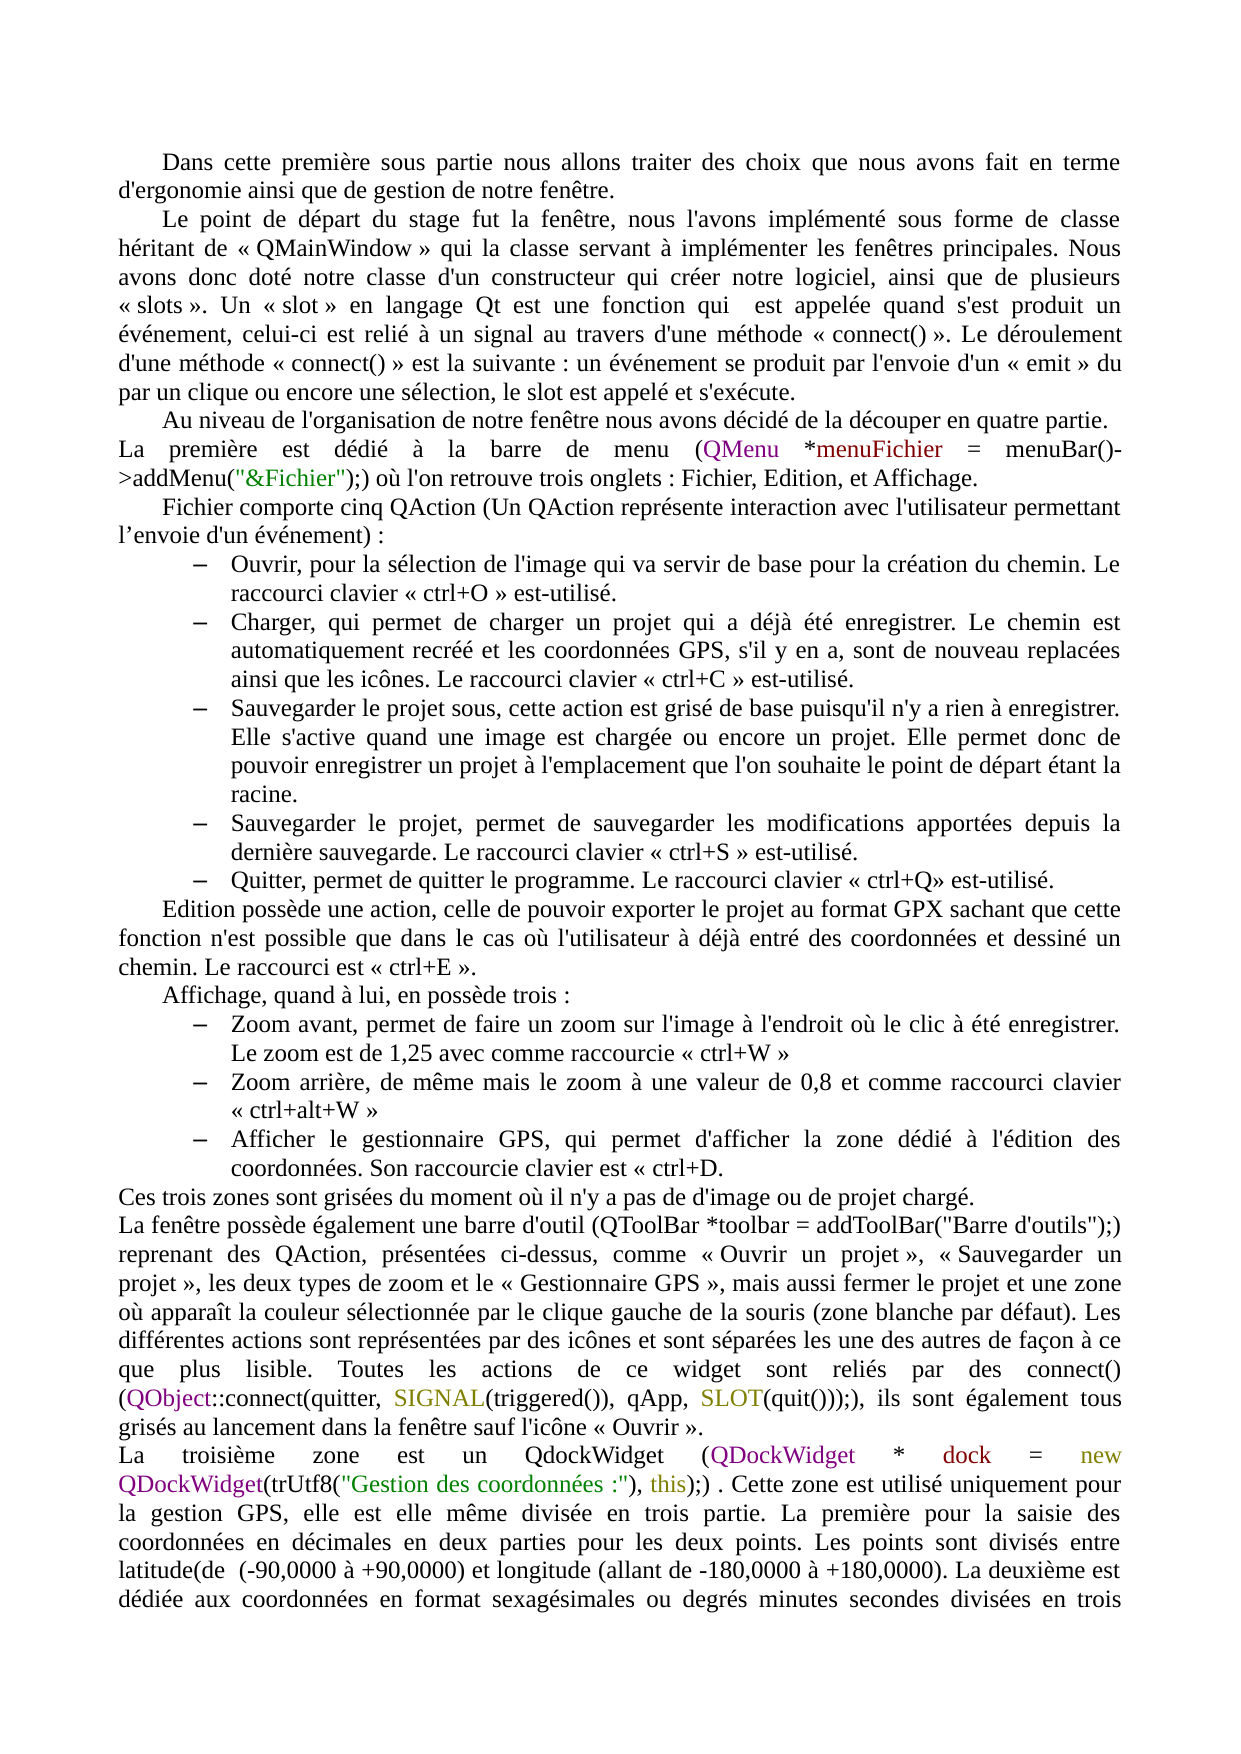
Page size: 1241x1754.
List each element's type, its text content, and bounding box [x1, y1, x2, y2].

text Le point de départ du stage fut la fenêtre, nous l'avons implémenté sous forme de classe héritant de « QMainWindow » qui la classe servant à implémenter les fenêtres principales. Nous avons donc doté notre classe d'un constructeur qui créer notre logiciel, ainsi que de plusieurs « slots ». Un « slot » en langage Qt est une fonction qui est appelée quand s'est produit un événement, celui-ci est relié à un signal au travers d'une méthode « connect() ». Le déroulement d'une méthode « connect() » est la suivante : un événement se produit par l'envoie d'un « emit » du par un clique ou encore une sélection, le slot est appelé et s'exécute. [118, 204, 1122, 406]
list Zoom avant, permet de faire un zoom sur l'image à l'endroit où le clic à été enregistrer. Le zoom est de 1,25 avec comme raccourcie « ctrl+W » [193, 1009, 1122, 1067]
text Edition possède une action, celle de pouvoir exporter le projet au format GPX sachant que cette fonction n'est possible que dans le cas où l'utilisateur à déjà entré des coordonnées et dessiné un chemin. Le raccourci est « ctrl+E ». [118, 894, 1122, 981]
text La fenêtre possède également une barre d'outil (QToolBar *toolbar = addToolBar("Barre d'outils");) reprenant des QAction, présentées ci-dessus, comme « Ouvrir un projet », « Sauvegarder un projet », les deux types de zoom et le « Gestionnaire GPS », mais aussi fermer le projet et une zone où apparaît la couleur sélectionnée par le clique gauche de la souris (zone blanche par défaut). Les différentes actions sont représentées par des icônes et sont séparées les une des autres de façon à ce que plus lisible. Toutes les actions de ce widget sont reliés par des connect() (QObject::connect(quitter, SIGNAL(triggered()), qApp, SLOT(quit()));), ils sont également tous grisés au lancement dans la fenêtre sauf l'icône « Ouvrir ». [118, 1211, 1122, 1441]
text Fichier comporte cinq QAction (Un QAction représente interaction avec l'utilisateur permettant l’envoie d'un événement) : [118, 492, 1122, 549]
text Dans cette première sous partie nous allons traiter des choix que nous avons fait en terme d'ergonomie ainsi que de gestion de notre fenêtre. [118, 147, 1122, 204]
text Affichage, quand à lui, en possède trois : [118, 981, 1122, 1009]
text Ces trois zones sont grisées du moment où il n'y a pas de d'image ou de projet chargé. [118, 1182, 1122, 1211]
text La première est dédié à la barre de menu (QMenu *menuFichier = menuBar()->addMenu("&Fichier");) où l'on retrouve trois onglets : Fichier, Edition, et Affichage. [118, 434, 1122, 492]
text Au niveau de l'organisation de notre fenêtre nous avons décidé de la découper en quatre partie. [118, 406, 1122, 434]
list Quitter, permet de quitter le programme. Le raccourci clavier « ctrl+Q» est-utilisé. [193, 866, 1122, 894]
list Charger, qui permet de charger un projet qui a déjà été enregistrer. Le chemin est automatiquement recréé et les coordonnées GPS, s'il y en a, sont de nouveau replacées ainsi que les icônes. Le raccourci clavier « ctrl+C » est-utilisé. [193, 607, 1122, 693]
list Sauvegarder le projet, permet de sauvegarder les modifications apportées depuis la dernière sauvegarde. Le raccourci clavier « ctrl+S » est-utilisé. [193, 808, 1122, 866]
list Ouvrir, pour la sélection de l'image qui va servir de base pour la création du chemin. Le raccourci clavier « ctrl+O » est-utilisé. [193, 549, 1122, 607]
list Zoom arrière, de même mais le zoom à une valeur de 0,8 et comme raccourci clavier « ctrl+alt+W » [193, 1067, 1122, 1124]
text La troisième zone est un QdockWidget (QDockWidget * dock = new QDockWidget(trUtf8("Gestion des coordonnées :"), this);) . Cette zone est utilisé uniquement pour la gestion GPS, elle est elle même divisée en trois partie. La première pour la saisie des coordonnées en décimales en deux parties pour les deux points. Les points sont divisés entre latitude(de (-90,0000 à +90,0000) et longitude (allant de -180,0000 à +180,0000). La deuxième est dédiée aux coordonnées en format sexagésimales ou degrés minutes secondes divisées en trois [118, 1441, 1122, 1613]
list Sauvegarder le projet sous, cette action est grisé de base puisqu'il n'y a rien à enregistrer. Elle s'active quand une image est chargée ou encore un projet. Elle permet donc de pouvoir enregistrer un projet à l'emplacement que l'on souhaite le point de départ étant la racine. [193, 693, 1122, 808]
list Afficher le gestionnaire GPS, qui permet d'afficher la zone dédié à l'édition des coordonnées. Son raccourcie clavier est « ctrl+D. [193, 1124, 1122, 1182]
